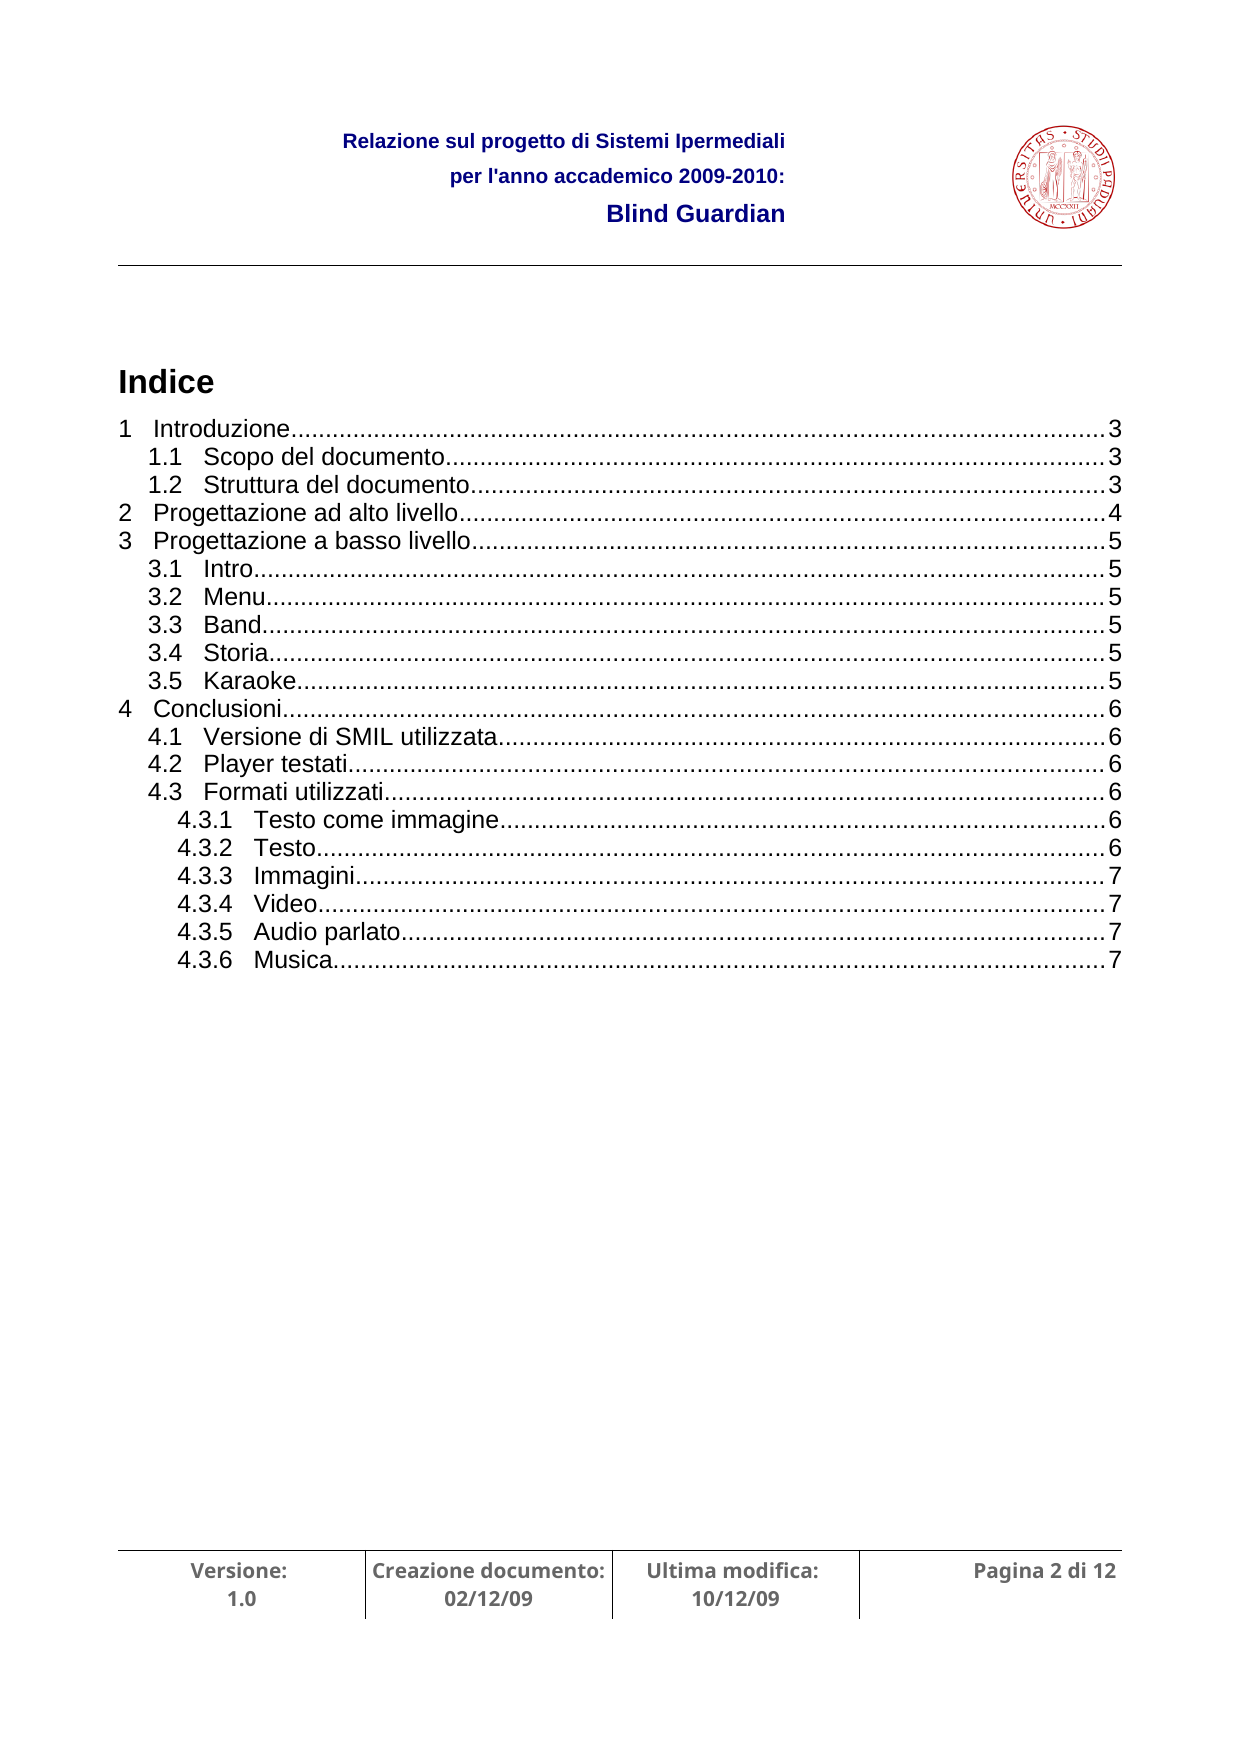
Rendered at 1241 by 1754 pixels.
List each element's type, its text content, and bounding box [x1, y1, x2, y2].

text 4 Conclusioni 6 [118, 694, 1122, 722]
text 1.2 Struttura del documento 3 [148, 471, 1122, 499]
text 1.1 Scopo del documento 3 [148, 443, 1122, 471]
text 3.1 Intro 5 [148, 555, 1122, 583]
text 3.5 Karaoke 5 [148, 667, 1122, 694]
text 4.3.2 Testo 6 [177, 834, 1122, 862]
text 3.4 Storia 5 [148, 639, 1122, 667]
text 3.2 Menu 5 [148, 583, 1122, 611]
text 2 Progettazione ad alto livello 4 [118, 499, 1122, 527]
picture [1010, 123, 1117, 231]
text 4.3.5 Audio parlato 7 [177, 918, 1122, 946]
text 4.3.3 Immagini 7 [177, 862, 1122, 890]
text 3.3 Band 5 [148, 611, 1122, 639]
text 4.2 Player testati 6 [148, 750, 1122, 778]
text 4.3.6 Musica 7 [177, 946, 1122, 974]
text 4.3.4 Video 7 [177, 890, 1122, 918]
text 4.3.1 Testo come immagine 6 [177, 806, 1122, 834]
subtitle Indice [118, 363, 1122, 401]
text 3 Progettazione a basso livello 5 [118, 527, 1122, 555]
text 4.3 Formati utilizzati 6 [148, 778, 1122, 806]
text 1 Introduzione 3 [118, 415, 1122, 443]
text 4.1 Versione di SMIL utilizzata 6 [148, 722, 1122, 750]
